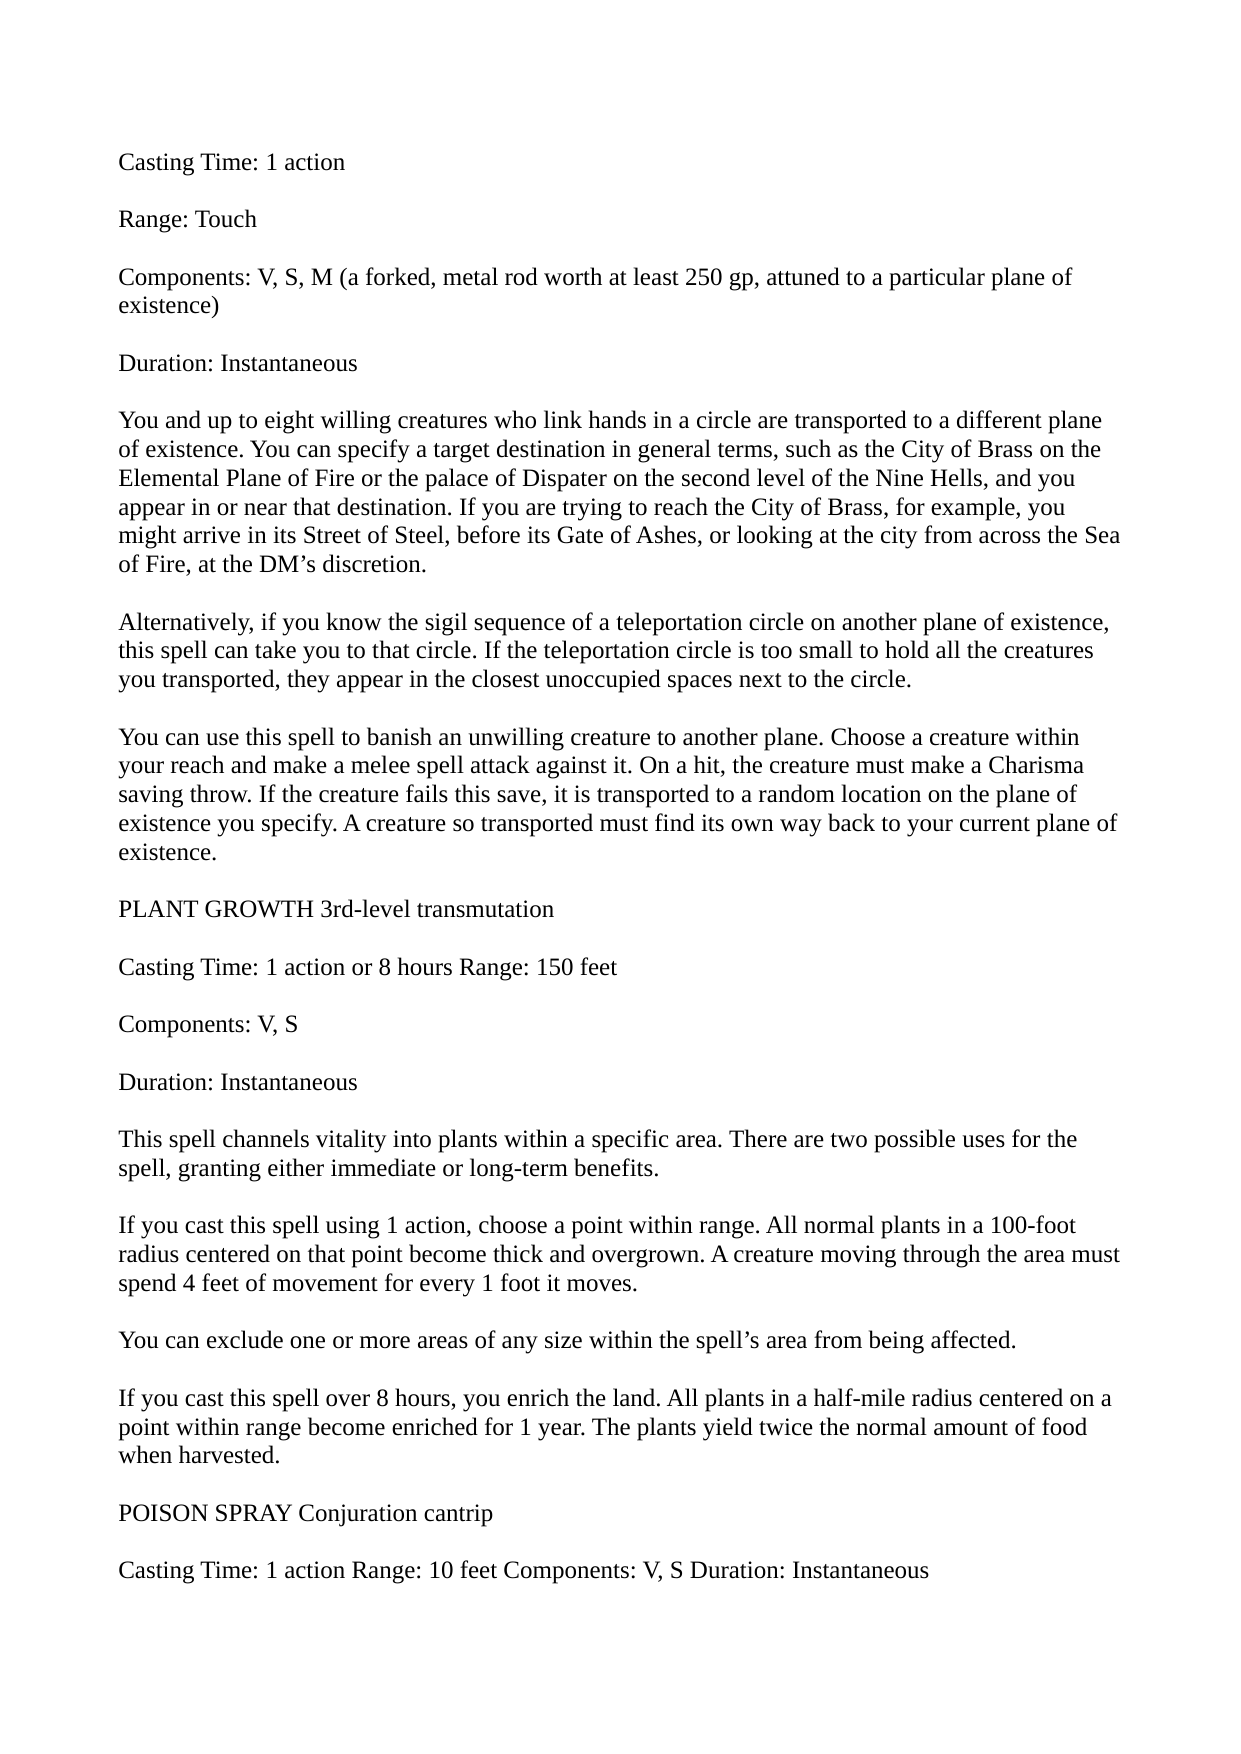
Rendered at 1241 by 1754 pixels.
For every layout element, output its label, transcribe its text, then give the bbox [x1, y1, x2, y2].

text POISON SPRAY Conjuration cantrip [118, 1498, 1122, 1527]
text Casting Time: 1 action Range: 10 feet Components: V, S Duration: Instantaneous [118, 1556, 1122, 1584]
text You can use this spell to banish an unwilling creature to another plane. Choose a creature within your reach and make a melee spell attack against it. On a hit, the creature must make a Charisma saving throw. If the creature fails this save, it is transported to a random location on the plane of existence you specify. A creature so transported must find its own way back to your current plane of existence. [118, 722, 1122, 866]
text Duration: Instantaneous [118, 348, 1122, 377]
text Duration: Instantaneous [118, 1067, 1122, 1096]
text Casting Time: 1 action or 8 hours Range: 150 feet [118, 952, 1122, 981]
text You and up to eight willing creatures who link hands in a circle are transported to a different plane of existence. You can specify a target destination in general terms, such as the City of Brass on the Elemental Plane of Fire or the palace of Dispater on the second level of the Nine Hells, and you appear in or near that destination. If you are trying to reach the City of Brass, for example, you might arrive in its Street of Steel, before its Gate of Ashes, or looking at the city from across the Sea of Fire, at the DM’s discretion. [118, 406, 1122, 578]
text Components: V, S [118, 1009, 1122, 1038]
text This spell channels vitality into plants within a specific area. There are two possible uses for the spell, granting either immediate or long-term benefits. [118, 1124, 1122, 1182]
text Casting Time: 1 action [118, 147, 1122, 176]
text If you cast this spell using 1 action, choose a point within range. All normal plants in a 100-foot radius centered on that point become thick and overgrown. A creature moving through the area must spend 4 feet of movement for every 1 foot it moves. [118, 1211, 1122, 1297]
text Alternatively, if you know the sigil sequence of a teleportation circle on another plane of existence, this spell can take you to that circle. If the teleportation circle is too small to hold all the creatures you transported, they appear in the closest unoccupied spaces next to the circle. [118, 607, 1122, 693]
text If you cast this spell over 8 hours, you enrich the land. All plants in a half-mile radius centered on a point within range become enriched for 1 year. The plants yield twice the normal amount of food when harvested. [118, 1383, 1122, 1469]
text Components: V, S, M (a forked, metal rod worth at least 250 gp, attuned to a particular plane of existence) [118, 262, 1122, 319]
text Range: Touch [118, 204, 1122, 233]
text PLANT GROWTH 3rd-level transmutation [118, 894, 1122, 923]
text You can exclude one or more areas of any size within the spell’s area from being affected. [118, 1326, 1122, 1354]
